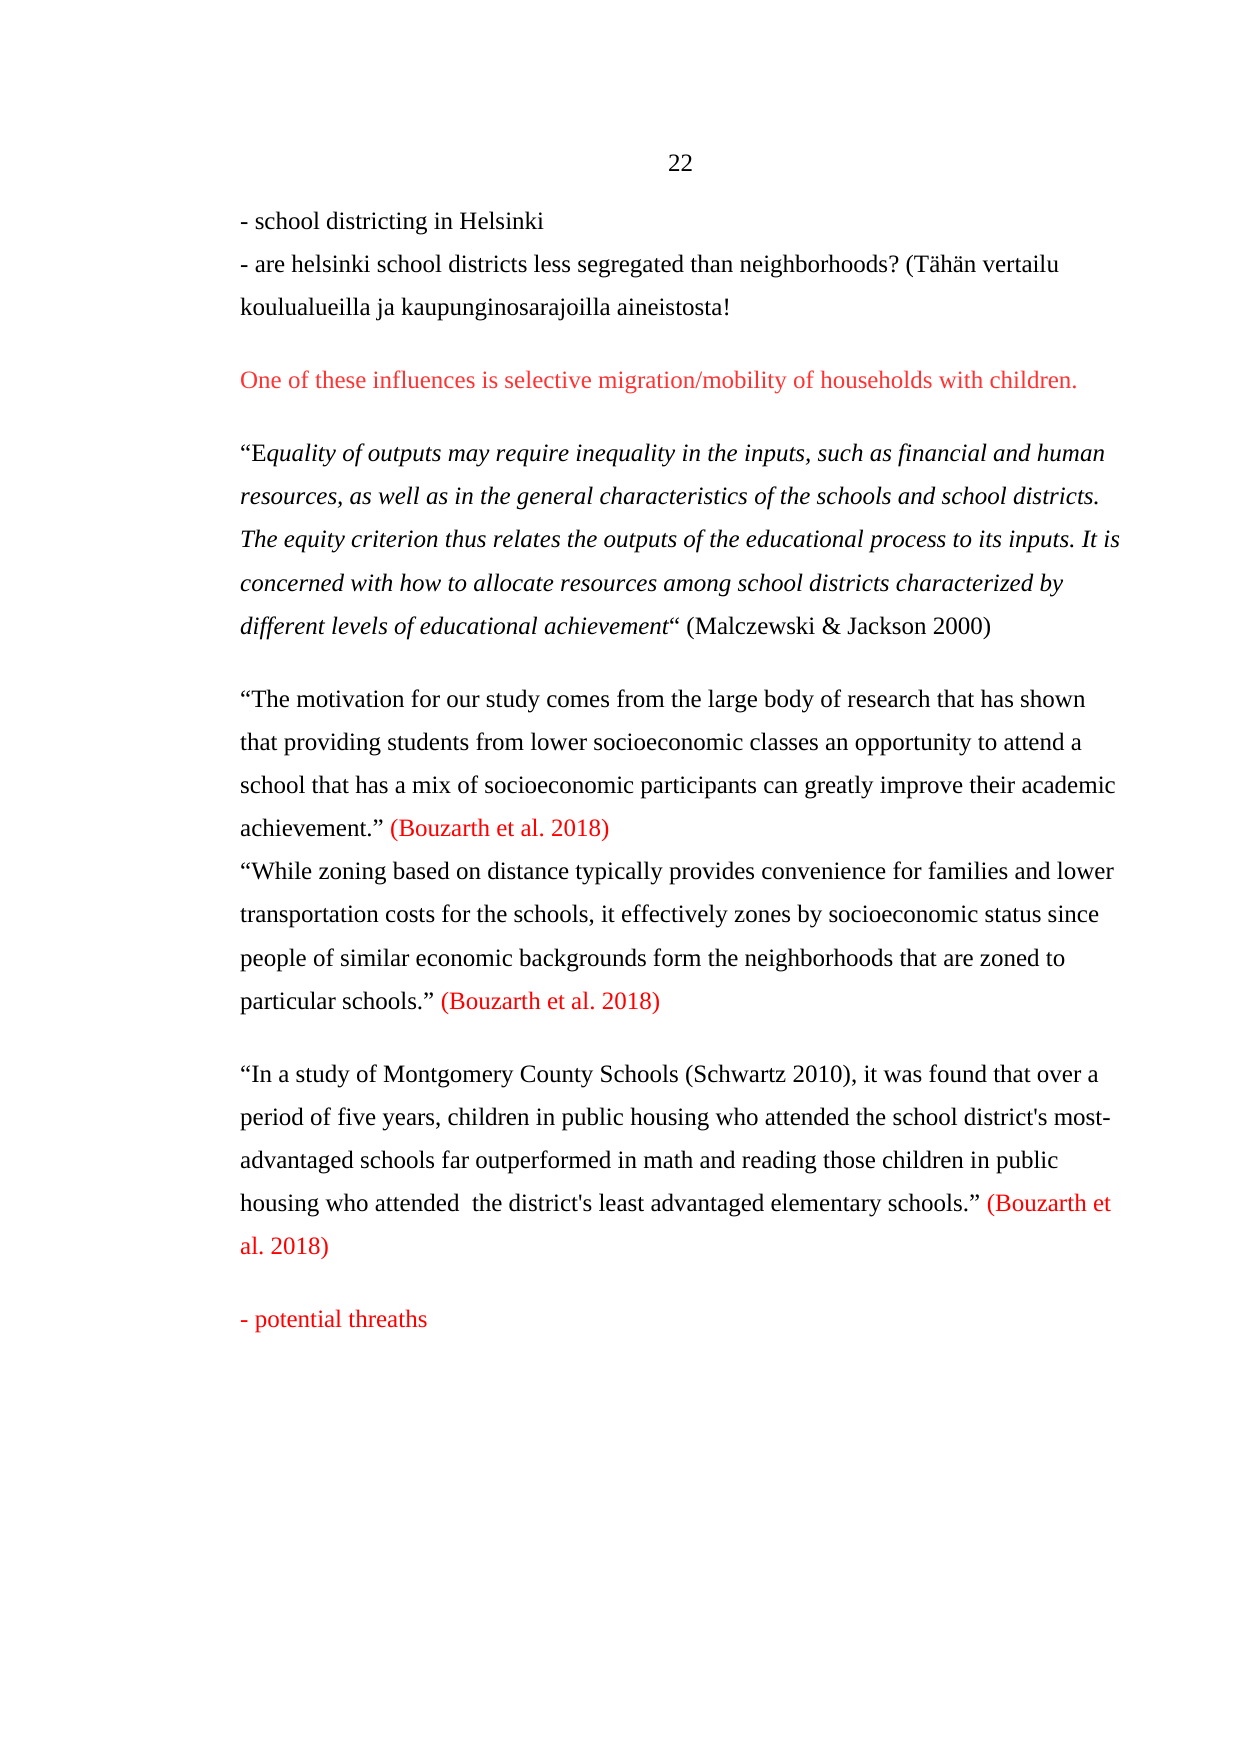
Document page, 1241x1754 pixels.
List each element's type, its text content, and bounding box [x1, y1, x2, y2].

text “The motivation for our study comes from the large body of research that has shown that providing students from lower socioeconomic classes an opportunity to attend a school that has a mix of socioeconomic participants can greatly improve their academic achievement.” (Bouzarth et al. 2018) “While zoning based on distance typically provides convenience for families and lower transportation costs for the schools, it effectively zones by socioeconomic status since people of similar economic backgrounds form the neighborhoods that are zoned to particular schools.” (Bouzarth et al. 2018) [240, 684, 1121, 1014]
text - potential threaths [240, 1304, 1121, 1333]
text “In a study of Montgomery County Schools (Schwartz 2010), it was found that over a period of five years, children in public housing who attended the school district's most-advantaged schools far outperformed in math and reading those children in public housing who attended the district's least advantaged elementary schools.” (Bouzarth et al. 2018) [240, 1059, 1121, 1260]
text “Equality of outputs may require inequality in the inputs, such as financial and human resources, as well as in the general characteristics of the schools and school districts. The equity criterion thus relates the outputs of the educational process to its inputs. It is concerned with how to allocate resources among school districts characterized by different levels of educational achievement“ (Malczewski & Jackson 2000) [240, 438, 1121, 639]
text One of these influences is selective migration/mobility of households with children. [240, 365, 1121, 394]
text - school districting in Helsinki - are helsinki school districts less segregated than neighborhoods? (Tähän vertailu koulualueilla ja kaupunginosarajoilla aineistosta! [240, 206, 1121, 321]
